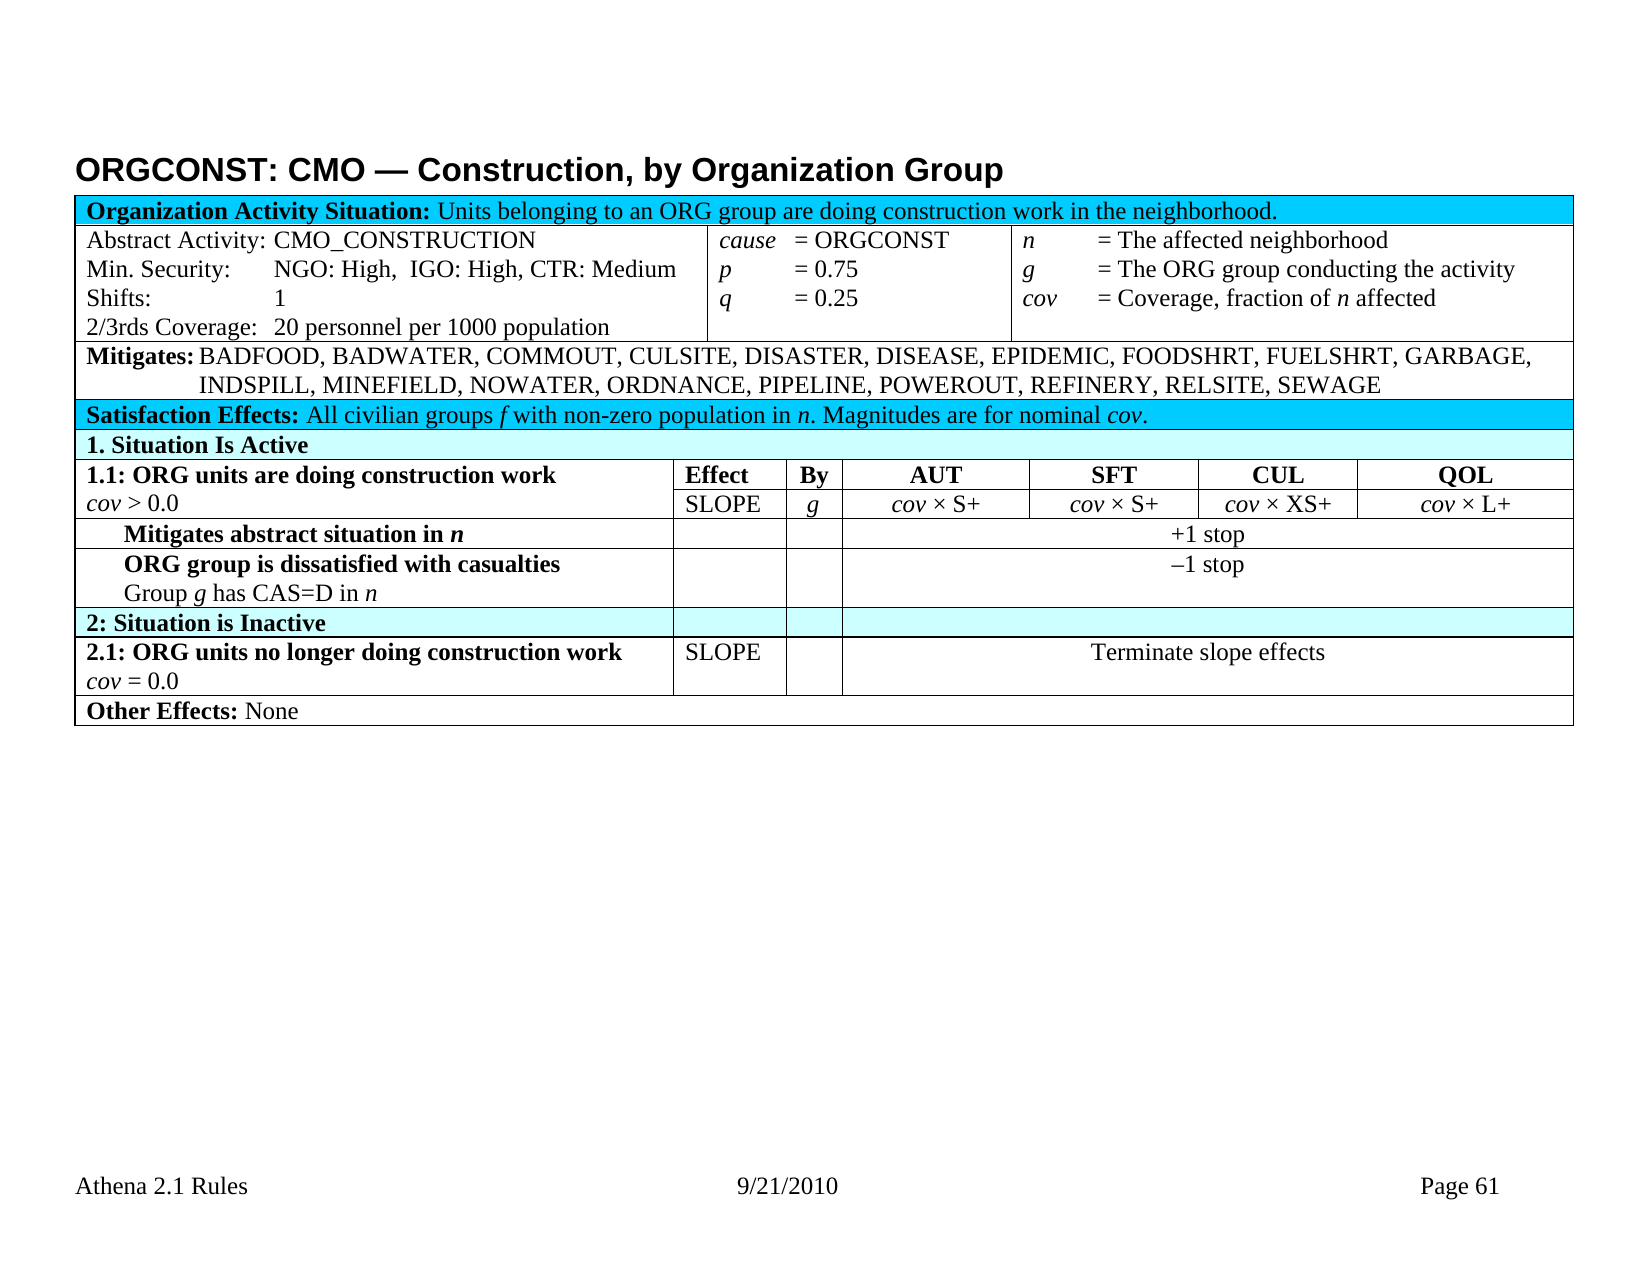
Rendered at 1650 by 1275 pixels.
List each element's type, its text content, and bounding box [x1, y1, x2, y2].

table_cell [787, 519, 842, 548]
table_cell ORG group is dissatisfied with casualties Group g has CAS=D in n [76, 549, 673, 607]
table_cell SLOPE [674, 638, 786, 695]
table_cell g [787, 490, 842, 518]
table_cell [674, 608, 786, 636]
table_cell Other Effects: None [76, 696, 1573, 725]
text ORGCONST: CMO — Construction, by Organization Group [75, 150, 1575, 188]
table_cell –1 stop [843, 549, 1573, 607]
table_cell Mitigates abstract situation in n [76, 519, 673, 548]
table_cell Abstract Activity: CMO_CONSTRUCTION Min. Security: NGO: High, IGO: High, CTR: Medium Shifts: 1 2/3rds Coverage: 20 personnel per 1000 population [76, 226, 707, 341]
table_cell n = The affected neighborhood g = The ORG group conducting the activity cov = Coverage, fraction of n affected [1012, 226, 1573, 341]
table_cell cause = ORGCONST p = 0.75 q = 0.25 [708, 226, 1011, 341]
table_header Organization Activity Situation: Units belonging to an ORG group are doing construction work in the neighborhood. [76, 196, 1573, 224]
table_cell [787, 638, 842, 695]
table_cell cov × XS+ [1199, 490, 1357, 518]
table_cell By [787, 460, 842, 488]
table_cell [787, 549, 842, 607]
table_cell [674, 549, 786, 607]
table_cell SFT [1030, 460, 1198, 488]
table_cell +1 stop [843, 519, 1573, 548]
table_cell [674, 519, 786, 548]
table_cell 1. Situation Is Active [76, 430, 1573, 459]
table_cell [787, 608, 842, 636]
table_cell QOL [1358, 460, 1573, 488]
table_cell [843, 608, 1573, 636]
table_cell cov × S+ [843, 490, 1029, 518]
table_cell SLOPE [674, 490, 786, 518]
table_cell AUT [843, 460, 1029, 488]
table_cell Satisfaction Effects: All civilian groups f with non-zero population in n. Magnitudes are for nominal cov. [76, 400, 1573, 429]
table_cell 2.1: ORG units no longer doing construction work cov = 0.0 [76, 638, 673, 695]
table_cell 1.1: ORG units are doing construction work cov > 0.0 [76, 460, 673, 518]
table_cell CUL [1199, 460, 1357, 488]
table_cell cov × S+ [1030, 490, 1198, 518]
table_cell Mitigates: BADFOOD, BADWATER, COMMOUT, CULSITE, DISASTER, DISEASE, EPIDEMIC, FOODSHRT, FUELSHRT, GARBAGE, INDSPILL, MINEFIELD, NOWATER, ORDNANCE, PIPELINE, POWEROUT, REFINERY, RELSITE, SEWAGE [76, 342, 1573, 399]
table_cell cov × L+ [1358, 490, 1573, 518]
table_cell Terminate slope effects [843, 638, 1573, 695]
table_cell 2: Situation is Inactive [76, 608, 673, 636]
table_cell Effect [674, 460, 786, 488]
